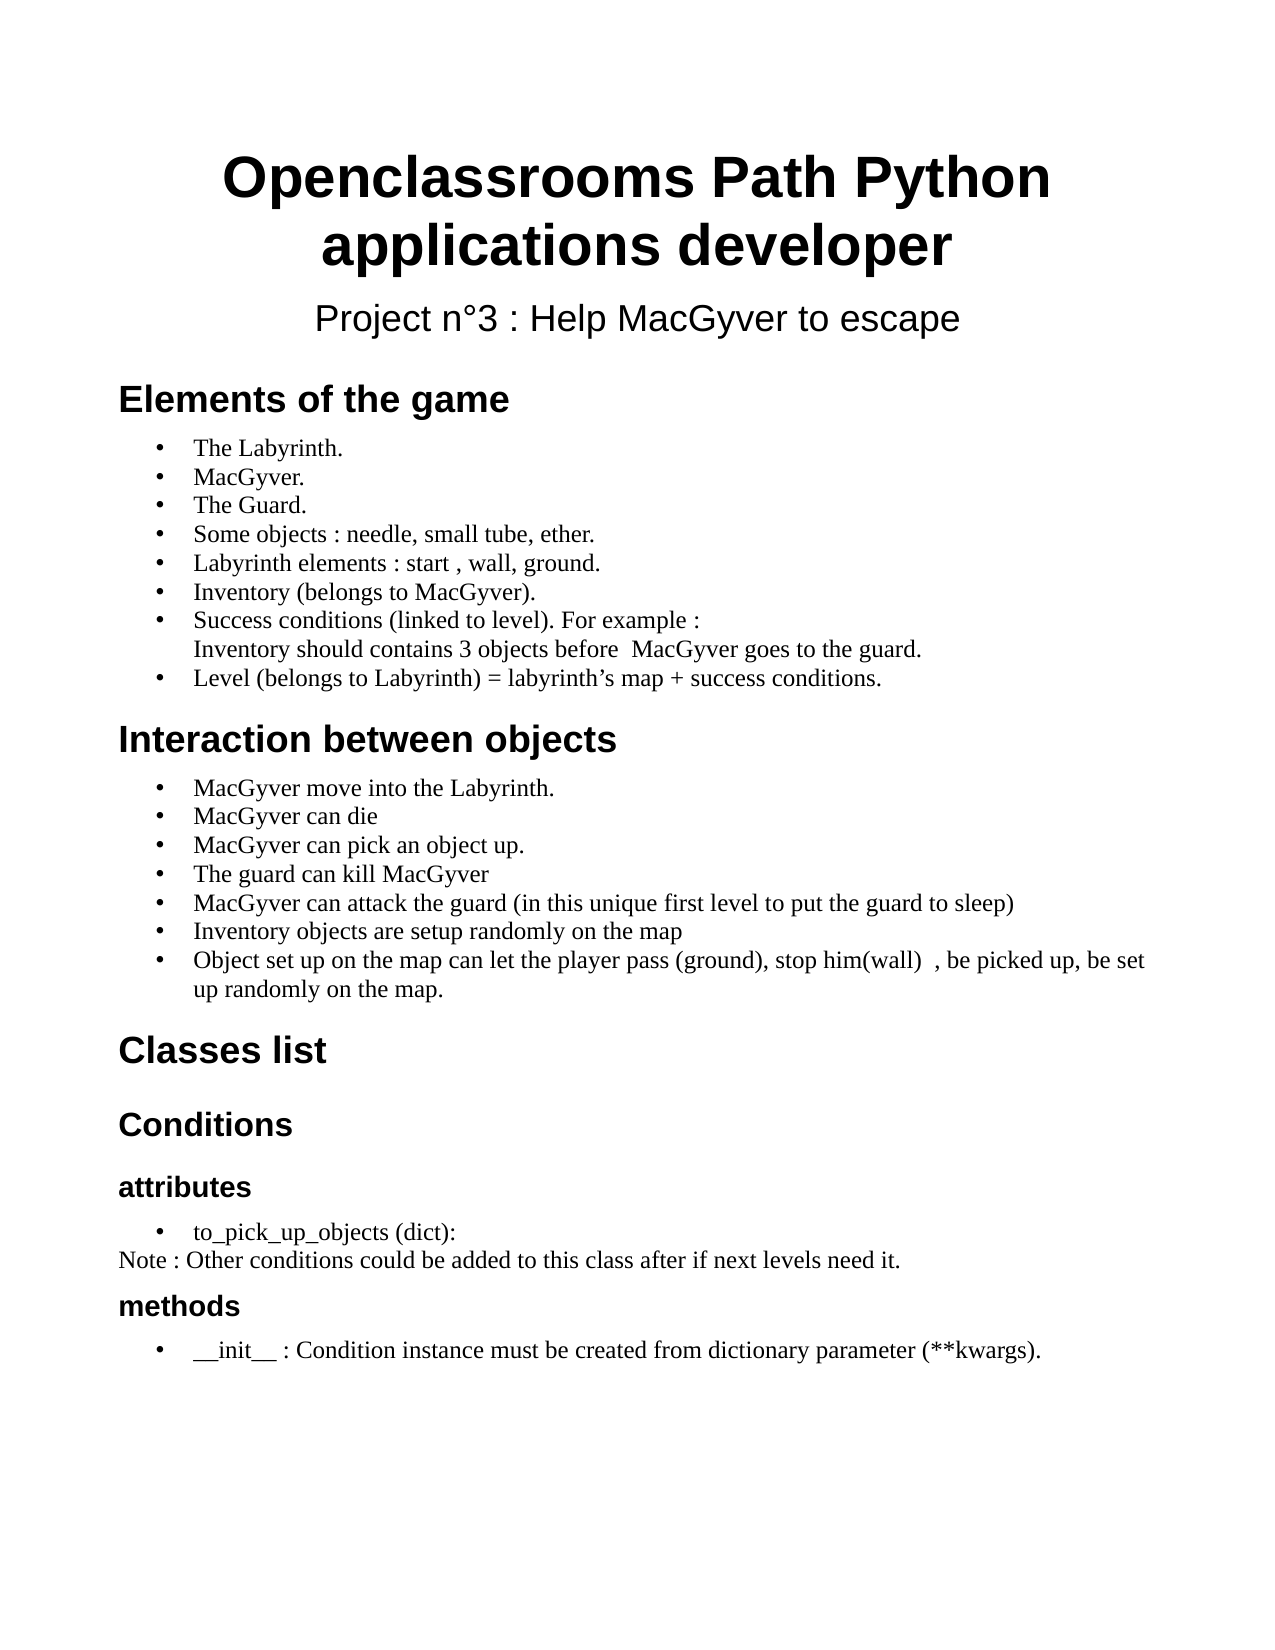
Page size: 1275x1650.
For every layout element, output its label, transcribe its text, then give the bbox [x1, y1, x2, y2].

subtitle Conditions [118, 1105, 1157, 1143]
list Some objects : needle, small tube, ether. [156, 519, 1157, 548]
list Level (belongs to Labyrinth) = labyrinth’s map + success conditions. [156, 663, 1157, 692]
list The guard can kill MacGyver [156, 859, 1157, 888]
subtitle Project n°3 : Help MacGyver to escape [118, 296, 1157, 339]
list MacGyver. [156, 462, 1157, 490]
list MacGyver move into the Labyrinth. [156, 773, 1157, 801]
text Note : Other conditions could be added to this class after if next levels need it. [118, 1245, 1157, 1274]
list Object set up on the map can let the player pass (ground), stop him(wall) , be picked up, be set up randomly on the map. [156, 945, 1157, 1003]
subtitle Classes list [118, 1028, 1157, 1071]
list Labyrinth elements : start , wall, ground. [156, 548, 1157, 577]
list Inventory objects are setup randomly on the map [156, 916, 1157, 945]
list The Guard. [156, 490, 1157, 519]
list to_pick_up_objects (dict): [156, 1217, 1157, 1245]
subtitle methods [118, 1289, 1157, 1322]
title Openclassrooms Path Python applications developer [118, 143, 1157, 277]
list __init__ : Condition instance must be created from dictionary parameter (**kwargs). [156, 1335, 1157, 1364]
list Inventory (belongs to MacGyver). [156, 577, 1157, 605]
list MacGyver can die [156, 801, 1157, 830]
list The Labyrinth. [156, 433, 1157, 462]
subtitle Interaction between objects [118, 717, 1157, 760]
list MacGyver can pick an object up. [156, 830, 1157, 859]
subtitle attributes [118, 1170, 1157, 1204]
subtitle Elements of the game [118, 377, 1157, 420]
list MacGyver can attack the guard (in this unique first level to put the guard to sleep) [156, 888, 1157, 916]
list Success conditions (linked to level). For example : Inventory should contains 3 objects before MacGyver goes to the guard. [156, 605, 1157, 663]
